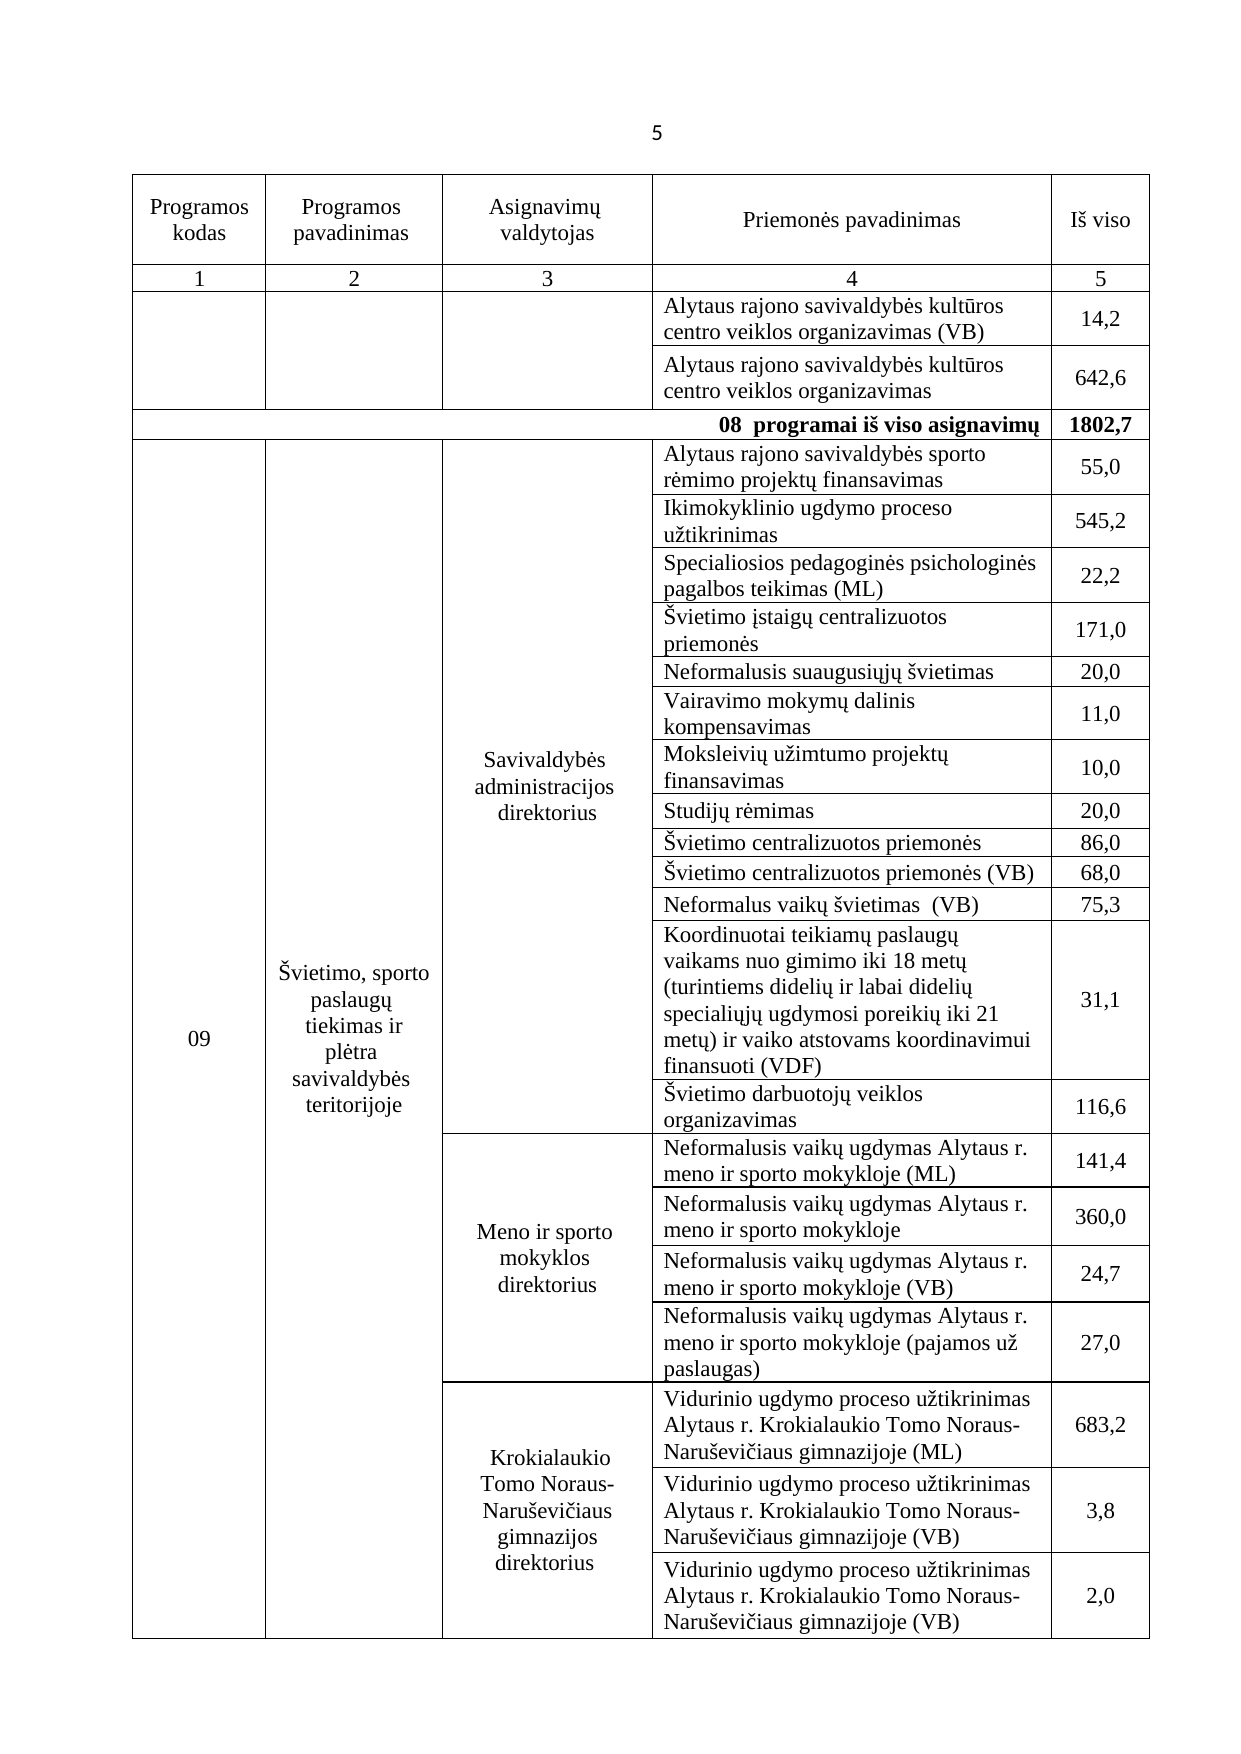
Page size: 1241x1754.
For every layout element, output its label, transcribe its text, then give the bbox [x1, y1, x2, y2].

table_cell 14,2 [1052, 292, 1149, 345]
table_cell 1802,7 [1052, 410, 1149, 438]
table_cell Vidurinio ugdymo proceso užtikrinimas Alytaus r. Krokialaukio Tomo Noraus-Naruševičiaus gimnazijoje (VB) [653, 1553, 1051, 1637]
table_cell Alytaus rajono savivaldybės sporto rėmimo projektų finansavimas [653, 440, 1051, 493]
table_cell [443, 292, 652, 409]
table_cell Ikimokyklinio ugdymo proceso užtikrinimas [653, 495, 1051, 547]
table_cell 3,8 [1052, 1468, 1149, 1552]
table_header Iš viso [1052, 175, 1149, 263]
table_cell 20,0 [1052, 794, 1149, 827]
table_header Asignavimų valdytojas [443, 175, 652, 263]
table_cell 08 programai iš viso asignavimų [133, 410, 1051, 438]
table_cell Švietimo centralizuotos priemonės [653, 829, 1051, 856]
table_cell Neformalusis vaikų ugdymas Alytaus r. meno ir sporto mokykloje (pajamos už paslaugas) [653, 1303, 1051, 1381]
table_cell Specialiosios pedagoginės psichologinės pagalbos teikimas (ML) [653, 548, 1051, 602]
table_cell 27,0 [1052, 1303, 1149, 1381]
table_cell 141,4 [1052, 1134, 1149, 1186]
table_cell Neformalusis vaikų ugdymas Alytaus r. meno ir sporto mokykloje (ML) [653, 1134, 1051, 1186]
table_cell 10,0 [1052, 740, 1149, 793]
table_cell 31,1 [1052, 921, 1149, 1079]
table_cell Moksleivių užimtumo projektų finansavimas [653, 740, 1051, 793]
table_header Programos pavadinimas [266, 175, 442, 263]
table_cell 5 [1052, 265, 1149, 291]
table_cell Meno ir sporto mokyklos direktorius [443, 1134, 652, 1381]
table_cell 09 [133, 440, 265, 1637]
table_cell 20,0 [1052, 657, 1149, 686]
table_cell 11,0 [1052, 687, 1149, 739]
table_cell [133, 292, 265, 409]
table_cell 68,0 [1052, 857, 1149, 887]
table_cell Alytaus rajono savivaldybės kultūros centro veiklos organizavimas (VB) [653, 292, 1051, 345]
table_cell Švietimo darbuotojų veiklos organizavimas [653, 1080, 1051, 1133]
table_cell Vidurinio ugdymo proceso užtikrinimas Alytaus r. Krokialaukio Tomo Noraus-Naruševičiaus gimnazijoje (VB) [653, 1468, 1051, 1552]
table_header Programos kodas [133, 175, 265, 263]
table_cell [266, 292, 442, 409]
table_cell Švietimo įstaigų centralizuotos priemonės [653, 603, 1051, 656]
table_cell Švietimo centralizuotos priemonės (VB) [653, 857, 1051, 887]
table_cell 116,6 [1052, 1080, 1149, 1133]
table_cell 75,3 [1052, 888, 1149, 920]
table_cell Neformalus vaikų švietimas (VB) [653, 888, 1051, 920]
table_cell 3 [443, 265, 652, 291]
table_cell 1 [133, 265, 265, 291]
table_cell Krokialaukio Tomo Noraus-Naruševičiaus gimnazijos direktorius [443, 1383, 652, 1637]
table_cell Alytaus rajono savivaldybės kultūros centro veiklos organizavimas [653, 346, 1051, 409]
table_cell 55,0 [1052, 440, 1149, 493]
table_cell Savivaldybės administracijos direktorius [443, 440, 652, 1133]
table_cell Studijų rėmimas [653, 794, 1051, 827]
table_cell Neformalusis suaugusiųjų švietimas [653, 657, 1051, 686]
table_cell 360,0 [1052, 1188, 1149, 1245]
table_cell 86,0 [1052, 829, 1149, 856]
table_cell 545,2 [1052, 495, 1149, 547]
table_cell 642,6 [1052, 346, 1149, 409]
table_cell Vidurinio ugdymo proceso užtikrinimas Alytaus r. Krokialaukio Tomo Noraus-Naruševičiaus gimnazijoje (ML) [653, 1383, 1051, 1467]
table_cell Neformalusis vaikų ugdymas Alytaus r. meno ir sporto mokykloje [653, 1188, 1051, 1245]
table_cell 2 [266, 265, 442, 291]
table_cell 4 [653, 265, 1051, 291]
table_cell Koordinuotai teikiamų paslaugų vaikams nuo gimimo iki 18 metų (turintiems didelių ir labai didelių specialiųjų ugdymosi poreikių iki 21 metų) ir vaiko atstovams koordinavimui finansuoti (VDF) [653, 921, 1051, 1079]
table_cell 22,2 [1052, 548, 1149, 602]
table_header Priemonės pavadinimas [653, 175, 1051, 263]
table_cell 24,7 [1052, 1246, 1149, 1301]
table_cell 2,0 [1052, 1553, 1149, 1637]
table_cell Neformalusis vaikų ugdymas Alytaus r. meno ir sporto mokykloje (VB) [653, 1246, 1051, 1301]
table_cell Švietimo, sporto paslaugų tiekimas ir plėtra savivaldybės teritorijoje [266, 440, 442, 1637]
table_cell 683,2 [1052, 1383, 1149, 1467]
table_cell Vairavimo mokymų dalinis kompensavimas [653, 687, 1051, 739]
table_cell 171,0 [1052, 603, 1149, 656]
